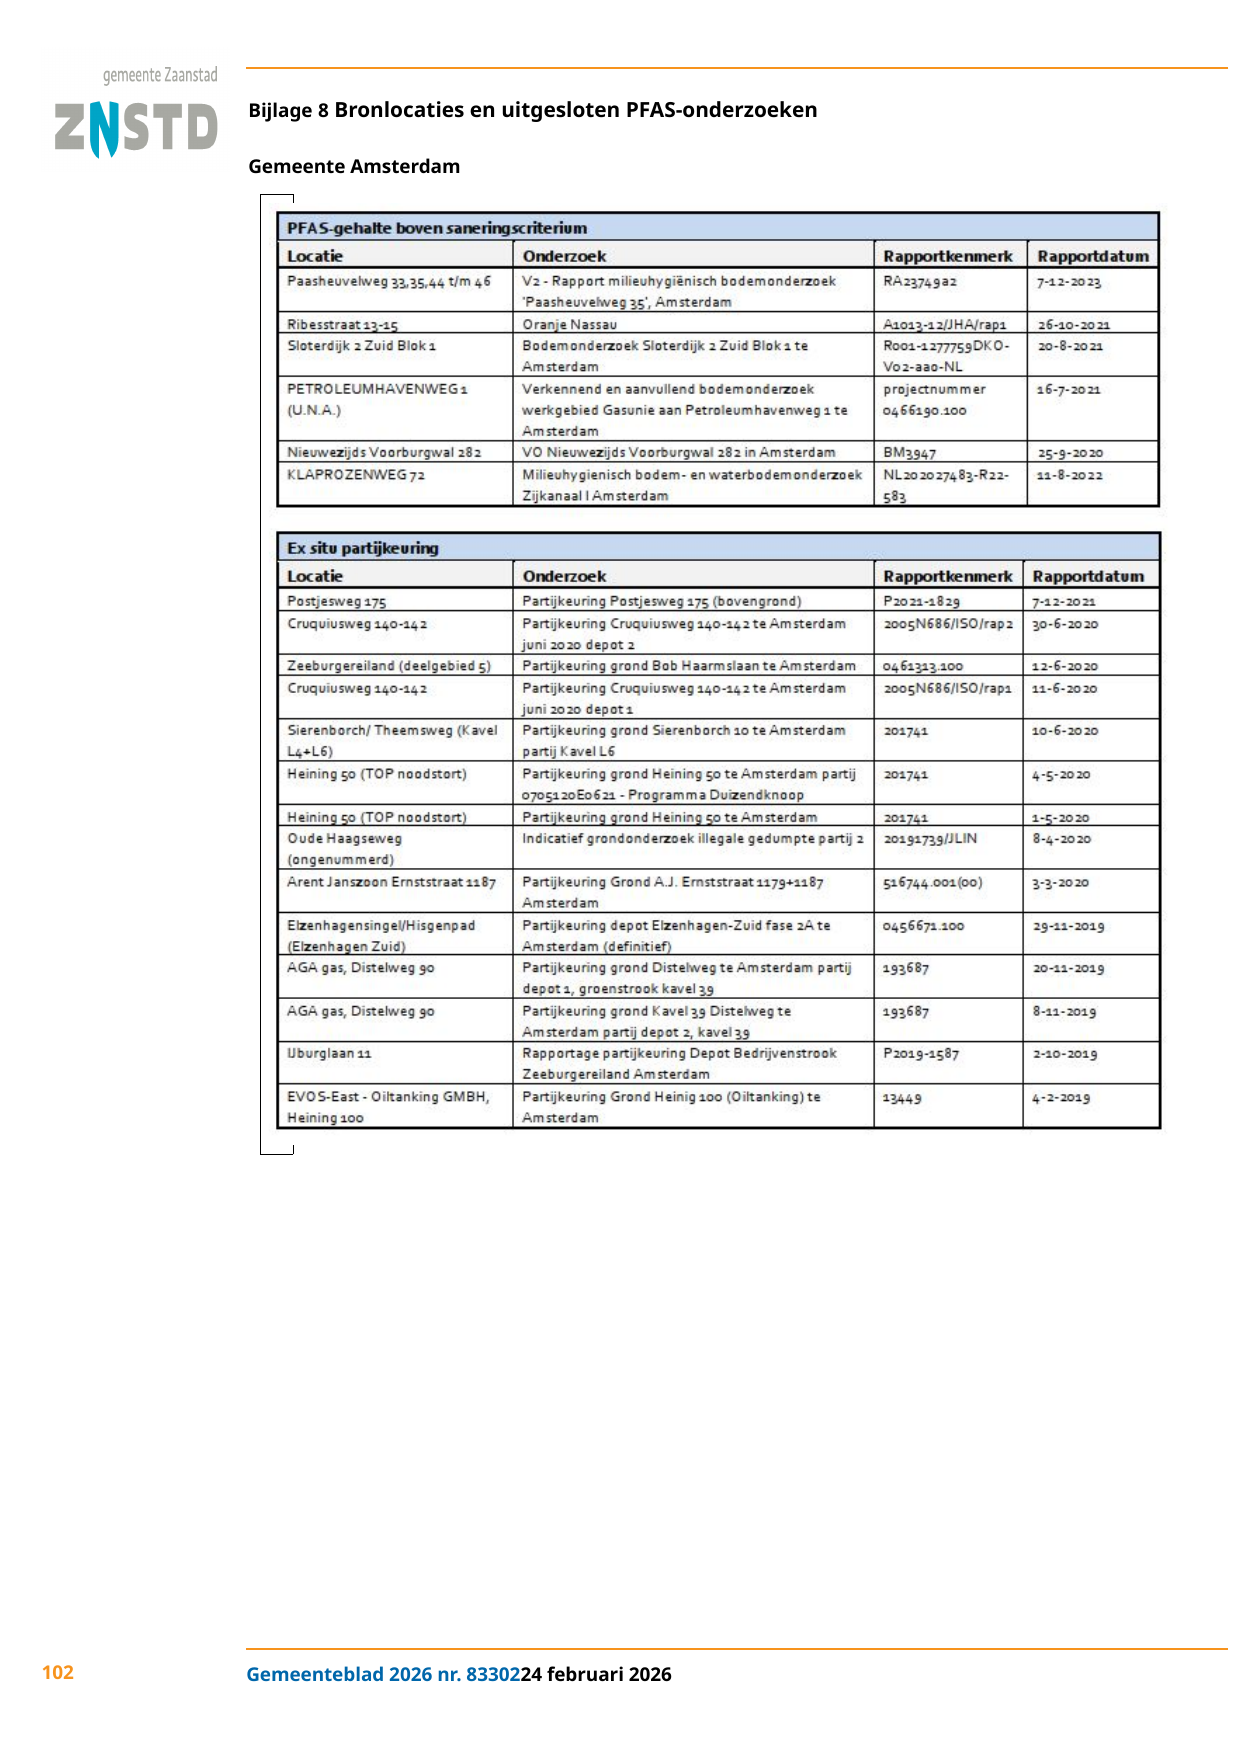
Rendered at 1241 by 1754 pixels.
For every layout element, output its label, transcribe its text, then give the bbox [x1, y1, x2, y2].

text Bijlage 8 Bronlocaties en uitgesloten PFAS-onderzoeken [248, 95, 1152, 123]
picture [268, 203, 1173, 1145]
text Gemeente Amsterdam [248, 153, 1152, 179]
picture [41, 47, 231, 172]
